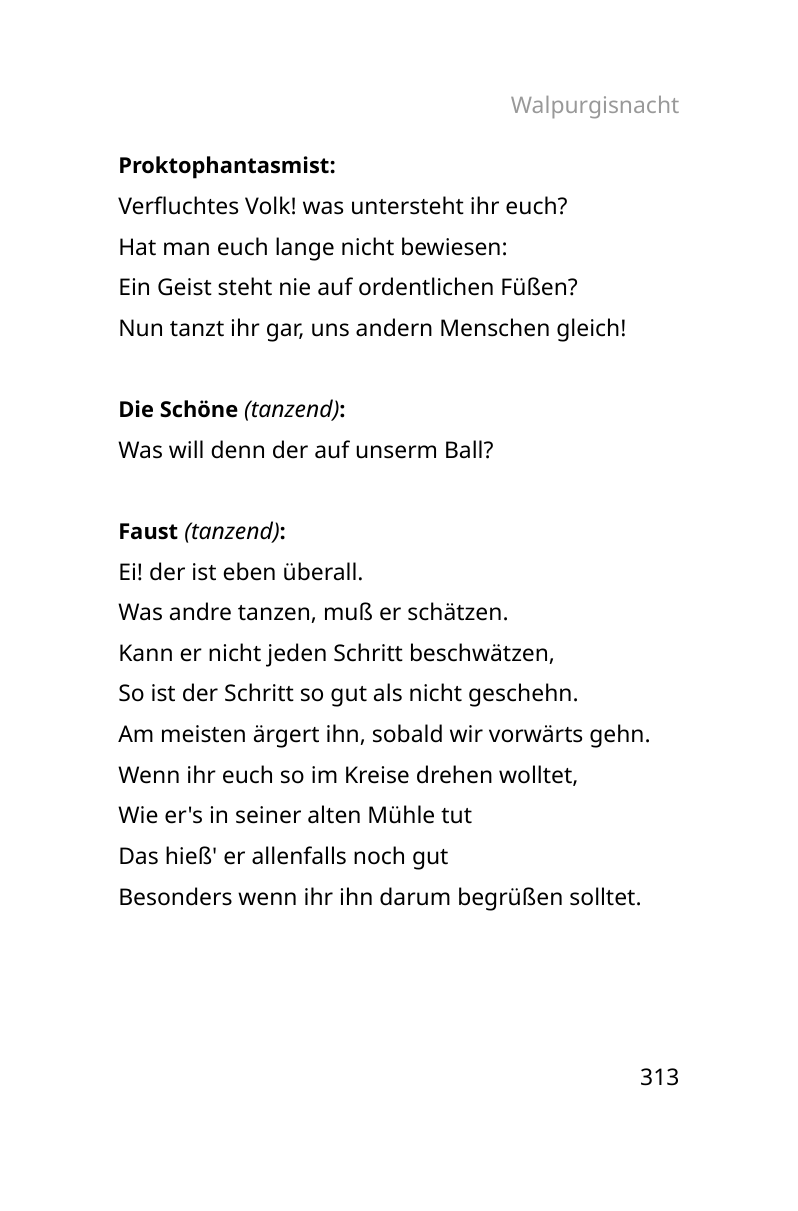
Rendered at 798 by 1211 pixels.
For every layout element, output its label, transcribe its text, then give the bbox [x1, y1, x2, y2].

text Die Schöne (tanzend): Was will denn der auf unserm Ball? [118, 370, 679, 465]
text Proktophantasmist: Verfluchtes Volk! was untersteht ihr euch? Hat man euch lange nicht bewiesen: Ein Geist steht nie auf ordentlichen Füßen? Nun tanzt ihr gar, uns andern Menschen gleich! [118, 149, 679, 343]
text Faust (tanzend): Ei! der ist eben überall. Was andre tanzen, muß er schätzen. Kann er nicht jeden Schritt beschwätzen, So ist der Schritt so gut als nicht geschehn. Am meisten ärgert ihn, sobald wir vorwärts gehn. Wenn ihr euch so im Kreise drehen wolltet, Wie er's in seiner alten Mühle tut Das hieß' er allenfalls noch gut Besonders wenn ihr ihn darum begrüßen solltet. [118, 492, 679, 912]
